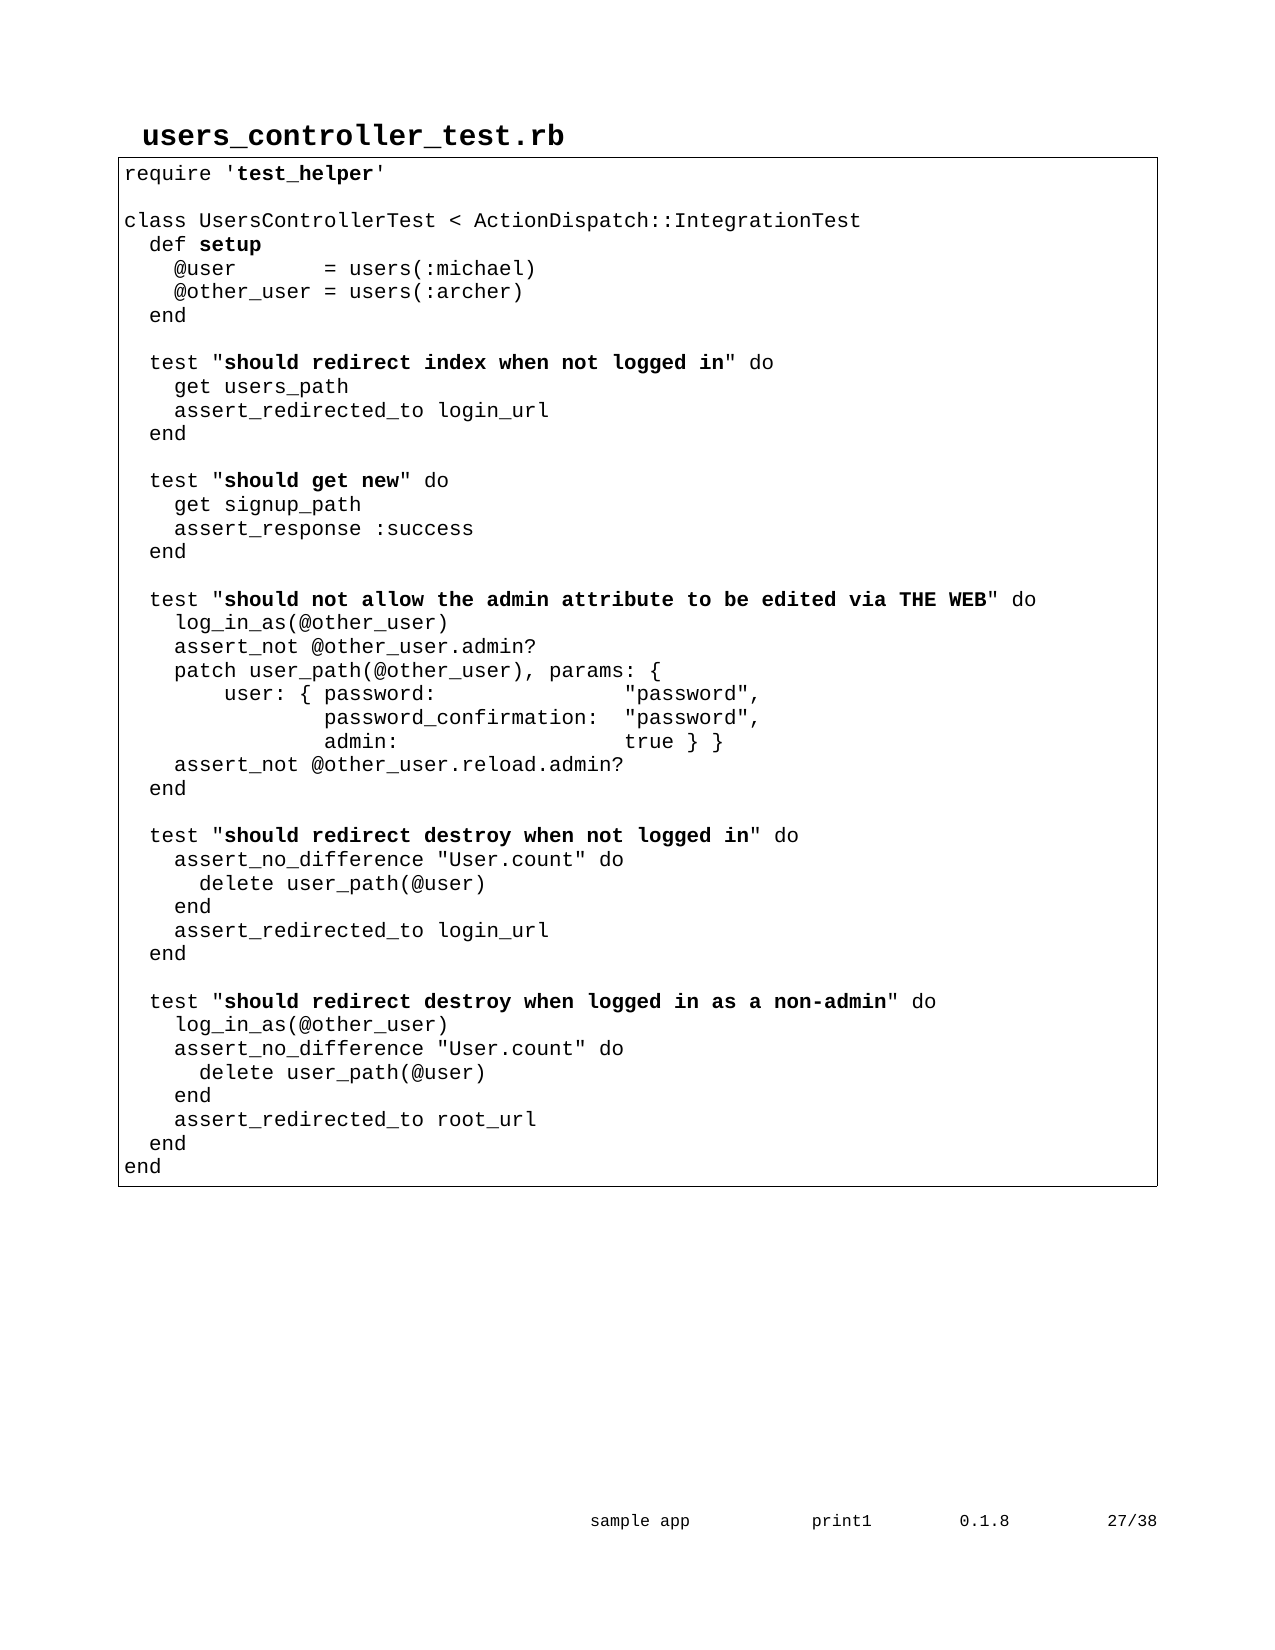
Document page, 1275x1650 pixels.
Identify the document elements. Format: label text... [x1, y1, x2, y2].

table_header require 'test_helper' class UsersControllerTest < ActionDispatch::IntegrationTest def setup @user = users(:michael) @other_user = users(:archer) end test "should redirect index when not logged in" do get users_path assert_redirected_to login_url end test "should get new" do get signup_path assert_response :success end test "should not allow the admin attribute to be edited via THE WEB" do log_in_as(@other_user) assert_not @other_user.admin? patch user_path(@other_user), params: { user: { password: "password", password_confirmation: "password", admin: true } } assert_not @other_user.reload.admin? end test "should redirect destroy when not logged in" do assert_no_difference "User.count" do delete user_path(@user) end assert_redirected_to login_url end test "should redirect destroy when logged in as a non-admin" do log_in_as(@other_user) assert_no_difference "User.count" do delete user_path(@user) end assert_redirected_to root_url end end [119, 158, 1157, 1186]
subtitle users_controller_test.rb [142, 121, 1157, 154]
